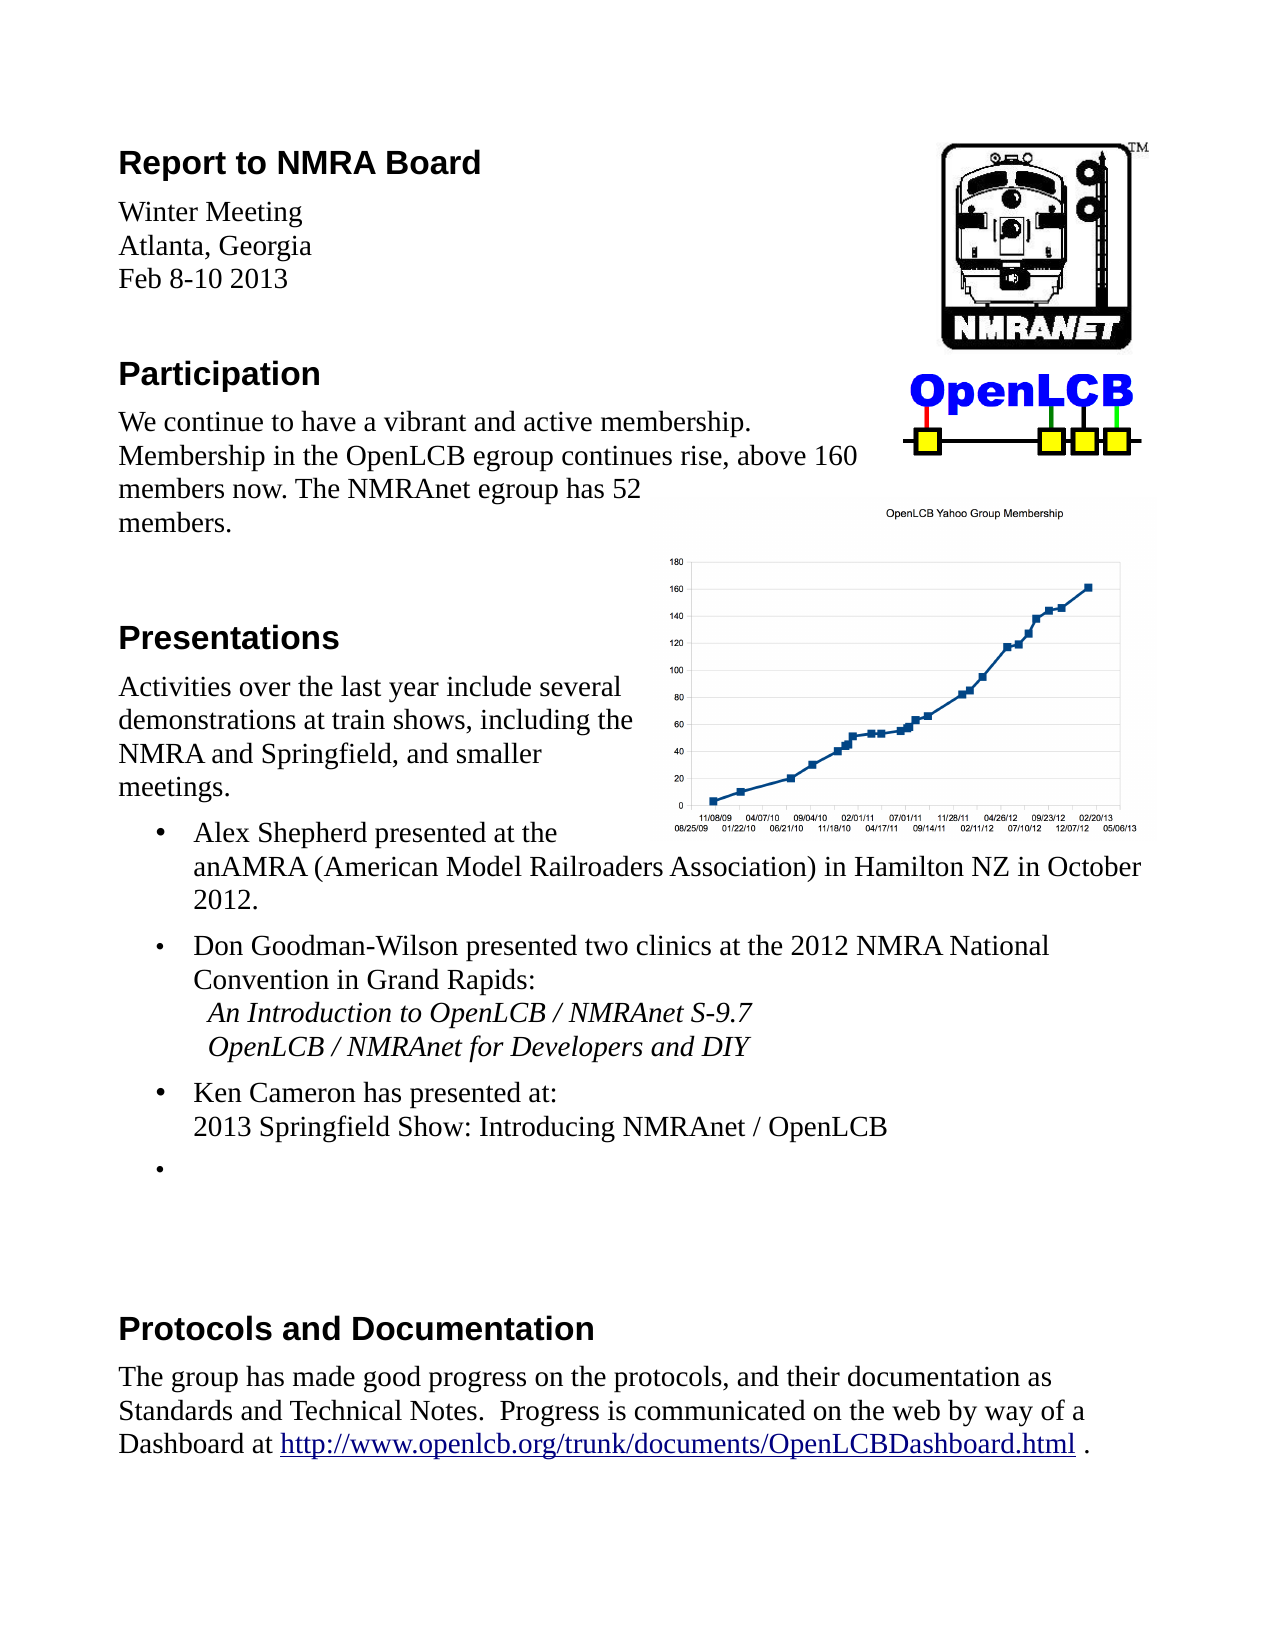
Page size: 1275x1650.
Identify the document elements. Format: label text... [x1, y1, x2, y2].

text Winter Meeting [118, 194, 920, 228]
list Ken Cameron has presented at: 2013 Springfield Show: Introducing NMRAnet / OpenLCB [156, 1075, 1157, 1142]
picture [900, 118, 1157, 456]
text Atlanta, Georgia [118, 228, 920, 261]
subtitle Participation [118, 353, 900, 392]
subtitle Report to NMRA Board [118, 143, 920, 182]
text We continue to have a vibrant and active membership. Membership in the OpenLCB egroup continues rise, above 160 members now. The NMRAnet egroup has 52 members. [118, 404, 1157, 539]
list Alex Shepherd presented at the anAMRA (American Model Railroaders Association) in Hamilton NZ in October 2012. [156, 815, 1157, 916]
text The group has made good progress on the protocols, and their documentation as Standards and Technical Notes. Progress is communicated on the web by way of a Dashboard at http://www.openlcb.org/trunk/documents/OpenLCBDashboard.html . [118, 1359, 1157, 1460]
list Don Goodman-Wilson presented two clinics at the 2012 NMRA National Convention in Grand Rapids: An Introduction to OpenLCB / NMRAnet S-9.7 OpenLCB / NMRAnet for Developers and DIY [156, 928, 1157, 1063]
subtitle Presentations [118, 617, 650, 656]
text Feb 8-10 2013 [118, 261, 920, 295]
picture [650, 497, 1158, 841]
subtitle Protocols and Documentation [118, 1308, 1157, 1347]
text Activities over the last year include several demonstrations at train shows, including the NMRA and Springfield, and smaller meetings. [118, 669, 650, 803]
